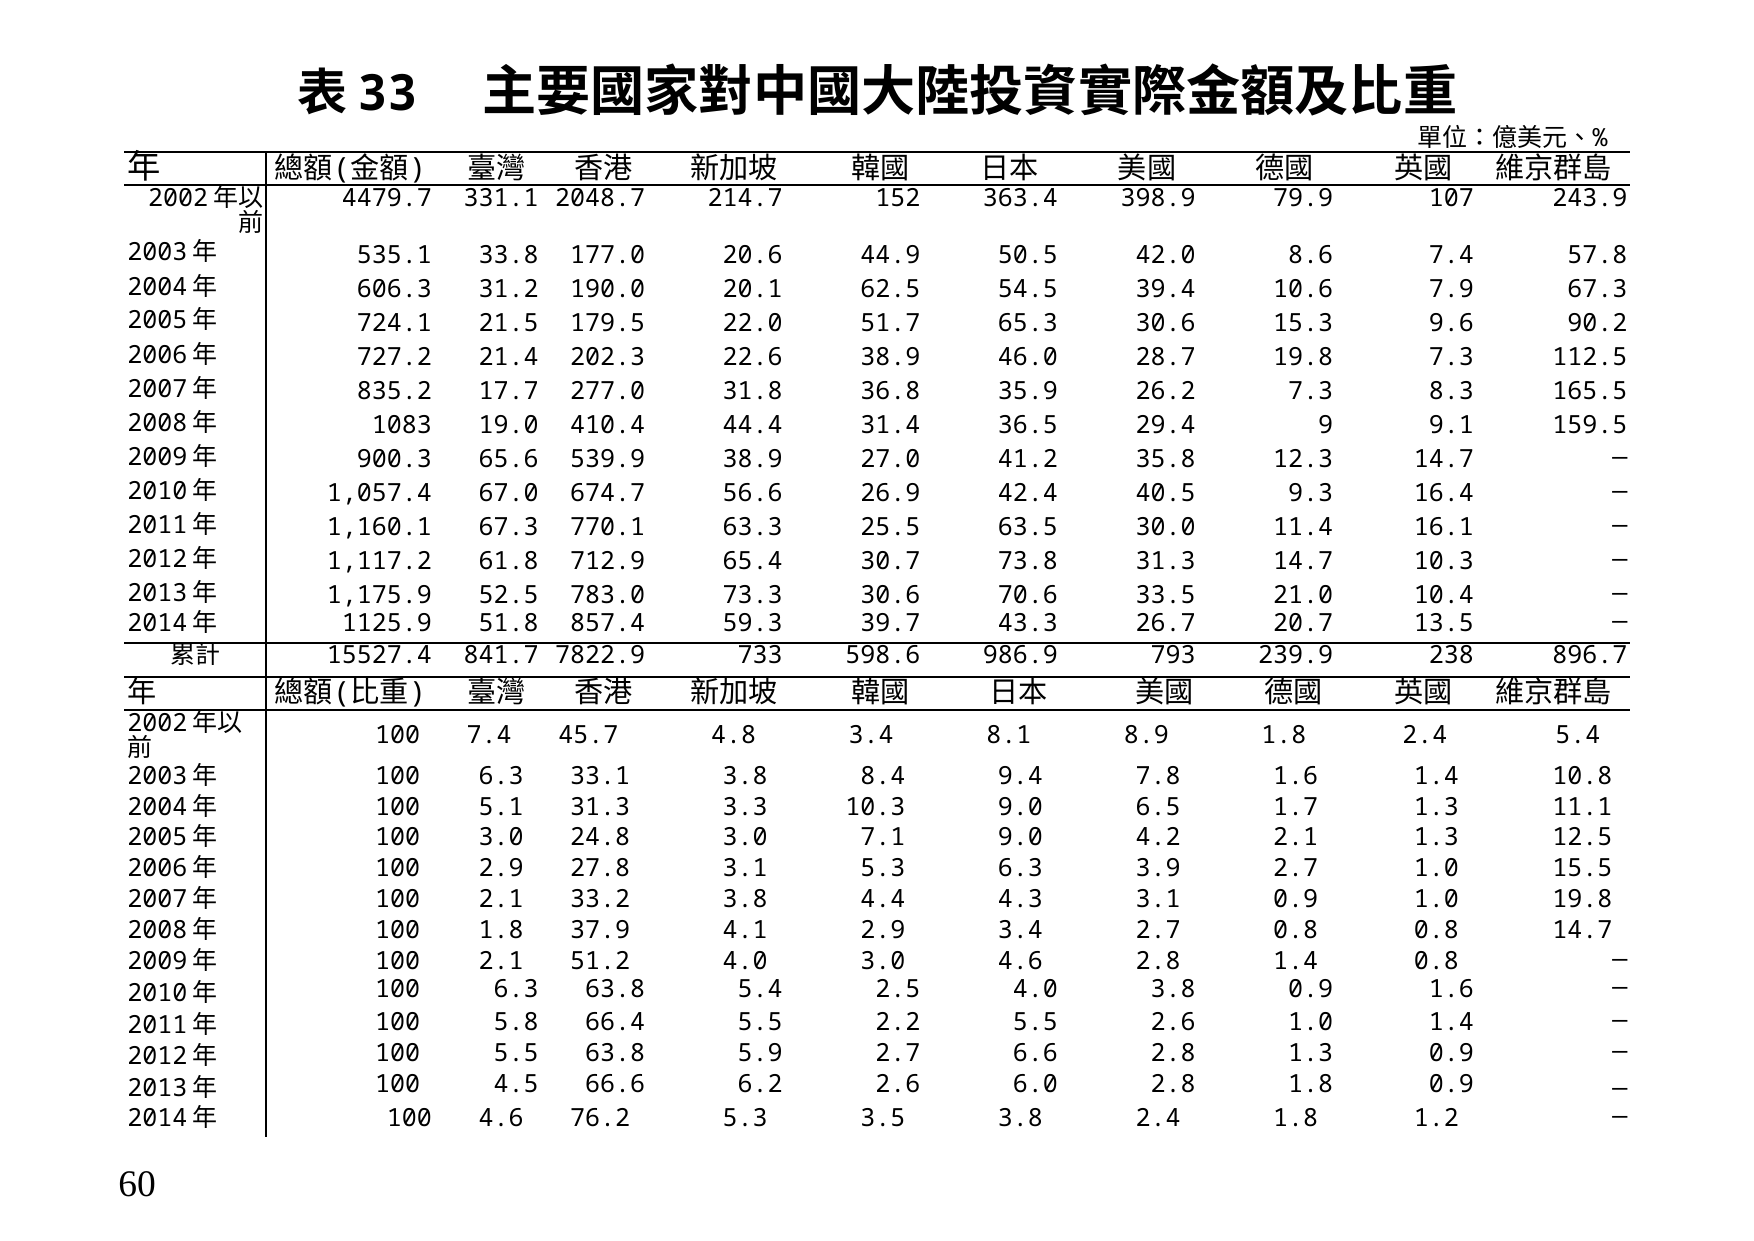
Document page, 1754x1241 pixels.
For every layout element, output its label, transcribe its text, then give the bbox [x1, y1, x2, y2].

table_cell 22.6 [648, 339, 785, 373]
table_cell 6.0 [923, 1072, 1061, 1106]
table_cell 43.3 [923, 611, 1061, 642]
table_cell 29.4 [1061, 407, 1198, 441]
table_cell 24.8 [541, 823, 648, 854]
table_cell 65.3 [923, 305, 1061, 338]
table_cell 42.0 [1061, 236, 1198, 270]
table_header 美國 [1061, 153, 1198, 184]
table_cell 39.4 [1061, 270, 1198, 304]
table_cell 2.9 [434, 854, 541, 884]
table_cell 66.6 [541, 1072, 648, 1106]
table_cell 12.3 [1198, 441, 1336, 475]
table_cell 33.1 [541, 761, 648, 792]
table_cell 10.8 [1477, 761, 1630, 792]
table_cell 900.3 [267, 441, 434, 475]
table_cell 27.0 [785, 441, 923, 475]
table_cell 1.6 [1198, 761, 1336, 792]
table_cell 41.2 [923, 441, 1061, 475]
table_cell 67.3 [434, 509, 541, 543]
table_cell 10.3 [1336, 543, 1477, 577]
table_cell 10.3 [785, 792, 923, 823]
table_cell 179.5 [541, 305, 648, 338]
table_cell ─ [1477, 577, 1630, 611]
table_header 臺灣 [434, 153, 541, 184]
table_cell 13.5 [1336, 611, 1477, 642]
table_cell ─ [1477, 543, 1630, 577]
table_cell 7.3 [1198, 373, 1336, 407]
table_cell 770.1 [541, 509, 648, 543]
table_cell 3.5 [785, 1106, 923, 1137]
table_cell 31.3 [1061, 543, 1198, 577]
table_cell 韓國 [785, 678, 923, 709]
table_cell 2008年 [124, 407, 265, 441]
table_cell 2006年 [124, 854, 265, 884]
table_cell 維京群島 [1477, 678, 1630, 709]
table_cell 11.4 [1198, 509, 1336, 543]
table_cell 2.7 [785, 1041, 923, 1072]
table_cell 100 [267, 1106, 434, 1137]
table_cell 26.7 [1061, 611, 1198, 642]
table_cell 243.9 [1477, 186, 1630, 236]
table_cell 4479.7 [267, 186, 434, 236]
table_cell 3.8 [923, 1106, 1061, 1137]
table_cell 1,175.9 [267, 577, 434, 611]
table_cell 1.6 [1336, 977, 1477, 1010]
table_cell 535.1 [267, 236, 434, 270]
table_cell 100 [267, 1010, 434, 1041]
table_header 日本 [923, 153, 1061, 184]
table_cell 100 [267, 1041, 434, 1072]
table_cell 2.7 [1061, 915, 1198, 946]
table_cell 20.1 [648, 270, 785, 304]
table_cell 3.3 [648, 792, 785, 823]
table_cell 4.5 [434, 1072, 541, 1106]
table_cell 2007年 [124, 373, 265, 407]
table_cell 50.5 [923, 236, 1061, 270]
table_cell 100 [267, 823, 434, 854]
table_cell 62.5 [785, 270, 923, 304]
table_cell 2004年 [124, 792, 265, 823]
table_cell 14.7 [1477, 915, 1630, 946]
table_cell 73.3 [648, 577, 785, 611]
table_cell 5.5 [434, 1041, 541, 1072]
table_cell 9 [1198, 407, 1336, 441]
table_cell 2014年 [124, 1106, 265, 1137]
table_cell 4.0 [648, 946, 785, 977]
table_cell 31.8 [648, 373, 785, 407]
table_cell 0.8 [1198, 915, 1336, 946]
table_cell 3.8 [648, 885, 785, 915]
table_cell 6.3 [923, 854, 1061, 884]
table_cell 1.0 [1198, 1010, 1336, 1041]
table_cell 8.9 [1061, 711, 1198, 761]
table_cell 33.5 [1061, 577, 1198, 611]
table_cell 5.9 [648, 1041, 785, 1072]
table_cell 30.7 [785, 543, 923, 577]
table_cell 31.2 [434, 270, 541, 304]
table_cell 6.5 [1061, 792, 1198, 823]
table_cell 14.7 [1198, 543, 1336, 577]
table_cell ─ [1477, 441, 1630, 475]
table_cell 1083 [267, 407, 434, 441]
table_cell 4.0 [923, 977, 1061, 1010]
table_cell 6.2 [648, 1072, 785, 1106]
table_cell 10.6 [1198, 270, 1336, 304]
table_cell 31.4 [785, 407, 923, 441]
table_cell 2.4 [1336, 711, 1477, 761]
table_cell 33.2 [541, 885, 648, 915]
table_cell 6.3 [434, 761, 541, 792]
table_cell 9.6 [1336, 305, 1477, 338]
table_cell 63.8 [541, 1041, 648, 1072]
table_cell 2.4 [1061, 1106, 1198, 1137]
table_cell 63.8 [541, 977, 648, 1010]
table_cell 0.9 [1198, 977, 1336, 1010]
table_cell 36.5 [923, 407, 1061, 441]
table_cell 202.3 [541, 339, 648, 373]
table_cell 100 [267, 977, 434, 1010]
table_cell ─ [1477, 1072, 1630, 1106]
table_cell 2.1 [434, 885, 541, 915]
table_cell 79.9 [1198, 186, 1336, 236]
table_cell 6.6 [923, 1041, 1061, 1072]
table_cell 1.4 [1336, 1010, 1477, 1041]
table_cell 10.4 [1336, 577, 1477, 611]
table_cell 9.0 [923, 823, 1061, 854]
table_cell 新加坡 [648, 678, 785, 709]
table_cell 1.4 [1198, 946, 1336, 977]
table_cell 190.0 [541, 270, 648, 304]
table_cell 40.5 [1061, 475, 1198, 509]
table_cell 17.7 [434, 373, 541, 407]
table_cell 9.4 [923, 761, 1061, 792]
table_cell 63.3 [648, 509, 785, 543]
table_cell 20.7 [1198, 611, 1336, 642]
table_cell 2.1 [1198, 823, 1336, 854]
table_cell 100 [267, 946, 434, 977]
table_cell 19.0 [434, 407, 541, 441]
table_cell 19.8 [1477, 885, 1630, 915]
table_cell 8.3 [1336, 373, 1477, 407]
table_cell 165.5 [1477, 373, 1630, 407]
table_header 總額(金額) [267, 153, 434, 184]
table_cell 4.1 [648, 915, 785, 946]
table_cell 0.9 [1336, 1041, 1477, 1072]
table_cell 159.5 [1477, 407, 1630, 441]
table_cell 德國 [1198, 678, 1336, 709]
table_cell 1.0 [1336, 854, 1477, 884]
table_cell 112.5 [1477, 339, 1630, 373]
table_cell 1.7 [1198, 792, 1336, 823]
table_cell 2.5 [785, 977, 923, 1010]
table_cell 51.7 [785, 305, 923, 338]
table_cell 日本 [923, 678, 1061, 709]
table_cell 2.9 [785, 915, 923, 946]
table_cell 8.6 [1198, 236, 1336, 270]
table_cell 5.4 [1477, 711, 1630, 761]
table_cell 25.5 [785, 509, 923, 543]
table_cell ─ [1477, 611, 1630, 642]
table_cell 2048.7 [541, 186, 648, 236]
table_header 香港 [541, 153, 648, 184]
table_cell 5.5 [648, 1010, 785, 1041]
table_cell 2006年 [124, 339, 265, 373]
table_cell 1.8 [434, 915, 541, 946]
table_cell 3.8 [648, 761, 785, 792]
table_cell ─ [1477, 1106, 1630, 1137]
table_cell 239.9 [1198, 644, 1336, 676]
table_cell 2010年 [124, 475, 265, 509]
table_cell 15.3 [1198, 305, 1336, 338]
table_cell 36.8 [785, 373, 923, 407]
table_cell 3.0 [648, 823, 785, 854]
table_cell 52.5 [434, 577, 541, 611]
table_cell ─ [1477, 946, 1630, 977]
table_cell 2013年 [124, 577, 265, 611]
table_cell 5.3 [785, 854, 923, 884]
table_cell 16.4 [1336, 475, 1477, 509]
table_cell 896.7 [1477, 644, 1630, 676]
table_cell 21.4 [434, 339, 541, 373]
table_cell 2012年 [124, 543, 265, 577]
table_header 韓國 [785, 153, 923, 184]
table_header 年 [124, 153, 265, 184]
table_cell 4.8 [648, 711, 785, 761]
table_cell 1.3 [1336, 823, 1477, 854]
table_cell 2011年 [124, 1010, 265, 1041]
table_cell 3.1 [648, 854, 785, 884]
table_cell 2.8 [1061, 946, 1198, 977]
table_cell 1125.9 [267, 611, 434, 642]
table_cell 73.8 [923, 543, 1061, 577]
table_cell 59.3 [648, 611, 785, 642]
table_cell 英國 [1336, 678, 1477, 709]
table_cell 21.5 [434, 305, 541, 338]
table_cell 724.1 [267, 305, 434, 338]
table_cell 398.9 [1061, 186, 1198, 236]
table_header 維京群島 [1477, 153, 1630, 184]
table_cell 7.4 [434, 711, 541, 761]
table_cell 7.8 [1061, 761, 1198, 792]
table_cell 46.0 [923, 339, 1061, 373]
table_cell 107 [1336, 186, 1477, 236]
table_cell 2005年 [124, 823, 265, 854]
table_cell 5.1 [434, 792, 541, 823]
table_cell 51.8 [434, 611, 541, 642]
table_cell 2014年 [124, 611, 265, 642]
table_cell 14.7 [1336, 441, 1477, 475]
table_cell 2.2 [785, 1010, 923, 1041]
table_cell 12.5 [1477, 823, 1630, 854]
table_cell 27.8 [541, 854, 648, 884]
table_cell 2009年 [124, 946, 265, 977]
table_cell 26.2 [1061, 373, 1198, 407]
table_cell 70.6 [923, 577, 1061, 611]
table_cell 4.2 [1061, 823, 1198, 854]
table_cell 總額(比重) [267, 678, 434, 709]
table_cell 7.9 [1336, 270, 1477, 304]
table_cell 5.4 [648, 977, 785, 1010]
table_cell 38.9 [785, 339, 923, 373]
table_cell 2.8 [1061, 1072, 1198, 1106]
table_header 新加坡 [648, 153, 785, 184]
table_cell 35.9 [923, 373, 1061, 407]
table_cell 累計 [124, 644, 265, 676]
table_cell 238 [1336, 644, 1477, 676]
table_cell 7.4 [1336, 236, 1477, 270]
table_cell 363.4 [923, 186, 1061, 236]
table_cell 35.8 [1061, 441, 1198, 475]
table_cell 100 [267, 761, 434, 792]
subtitle 表33 主要國家對中國大陸投資實際金額及比重 [118, 47, 1636, 126]
table_cell 21.0 [1198, 577, 1336, 611]
table_cell 606.3 [267, 270, 434, 304]
table_cell 1.8 [1198, 1106, 1336, 1137]
table_cell 100 [267, 792, 434, 823]
table_cell 5.5 [923, 1010, 1061, 1041]
table_cell 66.4 [541, 1010, 648, 1041]
table_cell 214.7 [648, 186, 785, 236]
table_cell 7.1 [785, 823, 923, 854]
table_cell 0.8 [1336, 946, 1477, 977]
table_cell 4.3 [923, 885, 1061, 915]
table_cell 5.3 [648, 1106, 785, 1137]
table_header 英國 [1336, 153, 1477, 184]
table_cell 54.5 [923, 270, 1061, 304]
table_cell 15527.4 [267, 644, 434, 676]
table_cell 9.3 [1198, 475, 1336, 509]
table_cell 90.2 [1477, 305, 1630, 338]
table_cell 0.8 [1336, 915, 1477, 946]
table_cell 45.7 [541, 711, 648, 761]
table_cell 3.0 [785, 946, 923, 977]
table_cell 2004年 [124, 270, 265, 304]
table_cell 30.0 [1061, 509, 1198, 543]
table_cell 2011年 [124, 509, 265, 543]
table_cell 年 [124, 678, 265, 709]
table_cell 63.5 [923, 509, 1061, 543]
table_cell ─ [1477, 1041, 1630, 1072]
table_cell 100 [267, 854, 434, 884]
table_cell 61.8 [434, 543, 541, 577]
table_cell 0.9 [1198, 885, 1336, 915]
table_cell 3.1 [1061, 885, 1198, 915]
table_cell 44.9 [785, 236, 923, 270]
table_cell 38.9 [648, 441, 785, 475]
table_cell 2007年 [124, 885, 265, 915]
table_cell 8.4 [785, 761, 923, 792]
table_cell 2010年 [124, 977, 265, 1010]
table_cell ─ [1477, 1010, 1630, 1041]
table_header 德國 [1198, 153, 1336, 184]
table_cell 20.6 [648, 236, 785, 270]
table_cell 1.2 [1336, 1106, 1477, 1137]
table_cell 3.9 [1061, 854, 1198, 884]
table_cell 65.6 [434, 441, 541, 475]
table_cell 1.3 [1198, 1041, 1336, 1072]
table_cell 65.4 [648, 543, 785, 577]
table_cell 臺灣 [434, 678, 541, 709]
table_cell 美國 [1061, 678, 1198, 709]
table_cell 67.3 [1477, 270, 1630, 304]
table_cell 410.4 [541, 407, 648, 441]
table_cell 8.1 [923, 711, 1061, 761]
table_cell 2002年以前 [124, 186, 265, 236]
table_cell 11.1 [1477, 792, 1630, 823]
table_cell 2003年 [124, 236, 265, 270]
table_cell ─ [1477, 509, 1630, 543]
table_cell 539.9 [541, 441, 648, 475]
table_cell 1,057.4 [267, 475, 434, 509]
table_cell 19.8 [1198, 339, 1336, 373]
table_cell 783.0 [541, 577, 648, 611]
table_cell 22.0 [648, 305, 785, 338]
table_cell 7822.9 [541, 644, 648, 676]
table_cell 15.5 [1477, 854, 1630, 884]
table_cell 100 [267, 1072, 434, 1106]
table_cell 2.8 [1061, 1041, 1198, 1072]
table_cell 598.6 [785, 644, 923, 676]
table_cell 9.1 [1336, 407, 1477, 441]
table_cell 3.4 [785, 711, 923, 761]
table_cell 31.3 [541, 792, 648, 823]
table_cell 0.9 [1336, 1072, 1477, 1106]
table_cell 857.4 [541, 611, 648, 642]
table_cell 3.8 [1061, 977, 1198, 1010]
table_cell 44.4 [648, 407, 785, 441]
table_cell 2002年以前 [124, 711, 265, 761]
table_cell 2013年 [124, 1072, 265, 1106]
table_cell 6.3 [434, 977, 541, 1010]
table_cell 26.9 [785, 475, 923, 509]
table_cell 16.1 [1336, 509, 1477, 543]
table_cell 100 [267, 915, 434, 946]
table_cell 56.6 [648, 475, 785, 509]
table_cell 香港 [541, 678, 648, 709]
table_cell 1,160.1 [267, 509, 434, 543]
table_cell 39.7 [785, 611, 923, 642]
table_cell 30.6 [785, 577, 923, 611]
table_cell 2005年 [124, 305, 265, 338]
table_cell 3.4 [923, 915, 1061, 946]
table_cell 177.0 [541, 236, 648, 270]
table_cell 2008年 [124, 915, 265, 946]
table_cell 57.8 [1477, 236, 1630, 270]
table_cell 1.4 [1336, 761, 1477, 792]
table_cell 727.2 [267, 339, 434, 373]
table_cell 1,117.2 [267, 543, 434, 577]
table_cell 33.8 [434, 236, 541, 270]
table_cell 5.8 [434, 1010, 541, 1041]
table_cell 100 [267, 885, 434, 915]
table_cell 28.7 [1061, 339, 1198, 373]
table_cell 841.7 [434, 644, 541, 676]
table_cell 76.2 [541, 1106, 648, 1137]
table_cell 4.6 [923, 946, 1061, 977]
table_cell 4.6 [434, 1106, 541, 1137]
table_cell 42.4 [923, 475, 1061, 509]
table_cell 1.3 [1336, 792, 1477, 823]
table_cell 733 [648, 644, 785, 676]
table_cell 1.8 [1198, 711, 1336, 761]
table_cell 1.0 [1336, 885, 1477, 915]
table_cell 793 [1061, 644, 1198, 676]
table_cell ─ [1477, 977, 1630, 1010]
table_cell 3.0 [434, 823, 541, 854]
table_cell 331.1 [434, 186, 541, 236]
table_cell 2003年 [124, 761, 265, 792]
text 單位：億美元、% [118, 126, 1636, 151]
table_cell 4.4 [785, 885, 923, 915]
table_cell 674.7 [541, 475, 648, 509]
table_cell 30.6 [1061, 305, 1198, 338]
table_cell 7.3 [1336, 339, 1477, 373]
table_cell 2.1 [434, 946, 541, 977]
table_cell 1.8 [1198, 1072, 1336, 1106]
table_cell 835.2 [267, 373, 434, 407]
table_cell 51.2 [541, 946, 648, 977]
table_cell 152 [785, 186, 923, 236]
table_cell ─ [1477, 475, 1630, 509]
table_cell 37.9 [541, 915, 648, 946]
table_cell 277.0 [541, 373, 648, 407]
table_cell 2009年 [124, 441, 265, 475]
table_cell 9.0 [923, 792, 1061, 823]
table_cell 986.9 [923, 644, 1061, 676]
table_cell 67.0 [434, 475, 541, 509]
table_cell 2.6 [1061, 1010, 1198, 1041]
table_cell 100 [267, 711, 434, 761]
table_cell 2.7 [1198, 854, 1336, 884]
table_cell 2012年 [124, 1041, 265, 1072]
table_cell 712.9 [541, 543, 648, 577]
table_cell 2.6 [785, 1072, 923, 1106]
